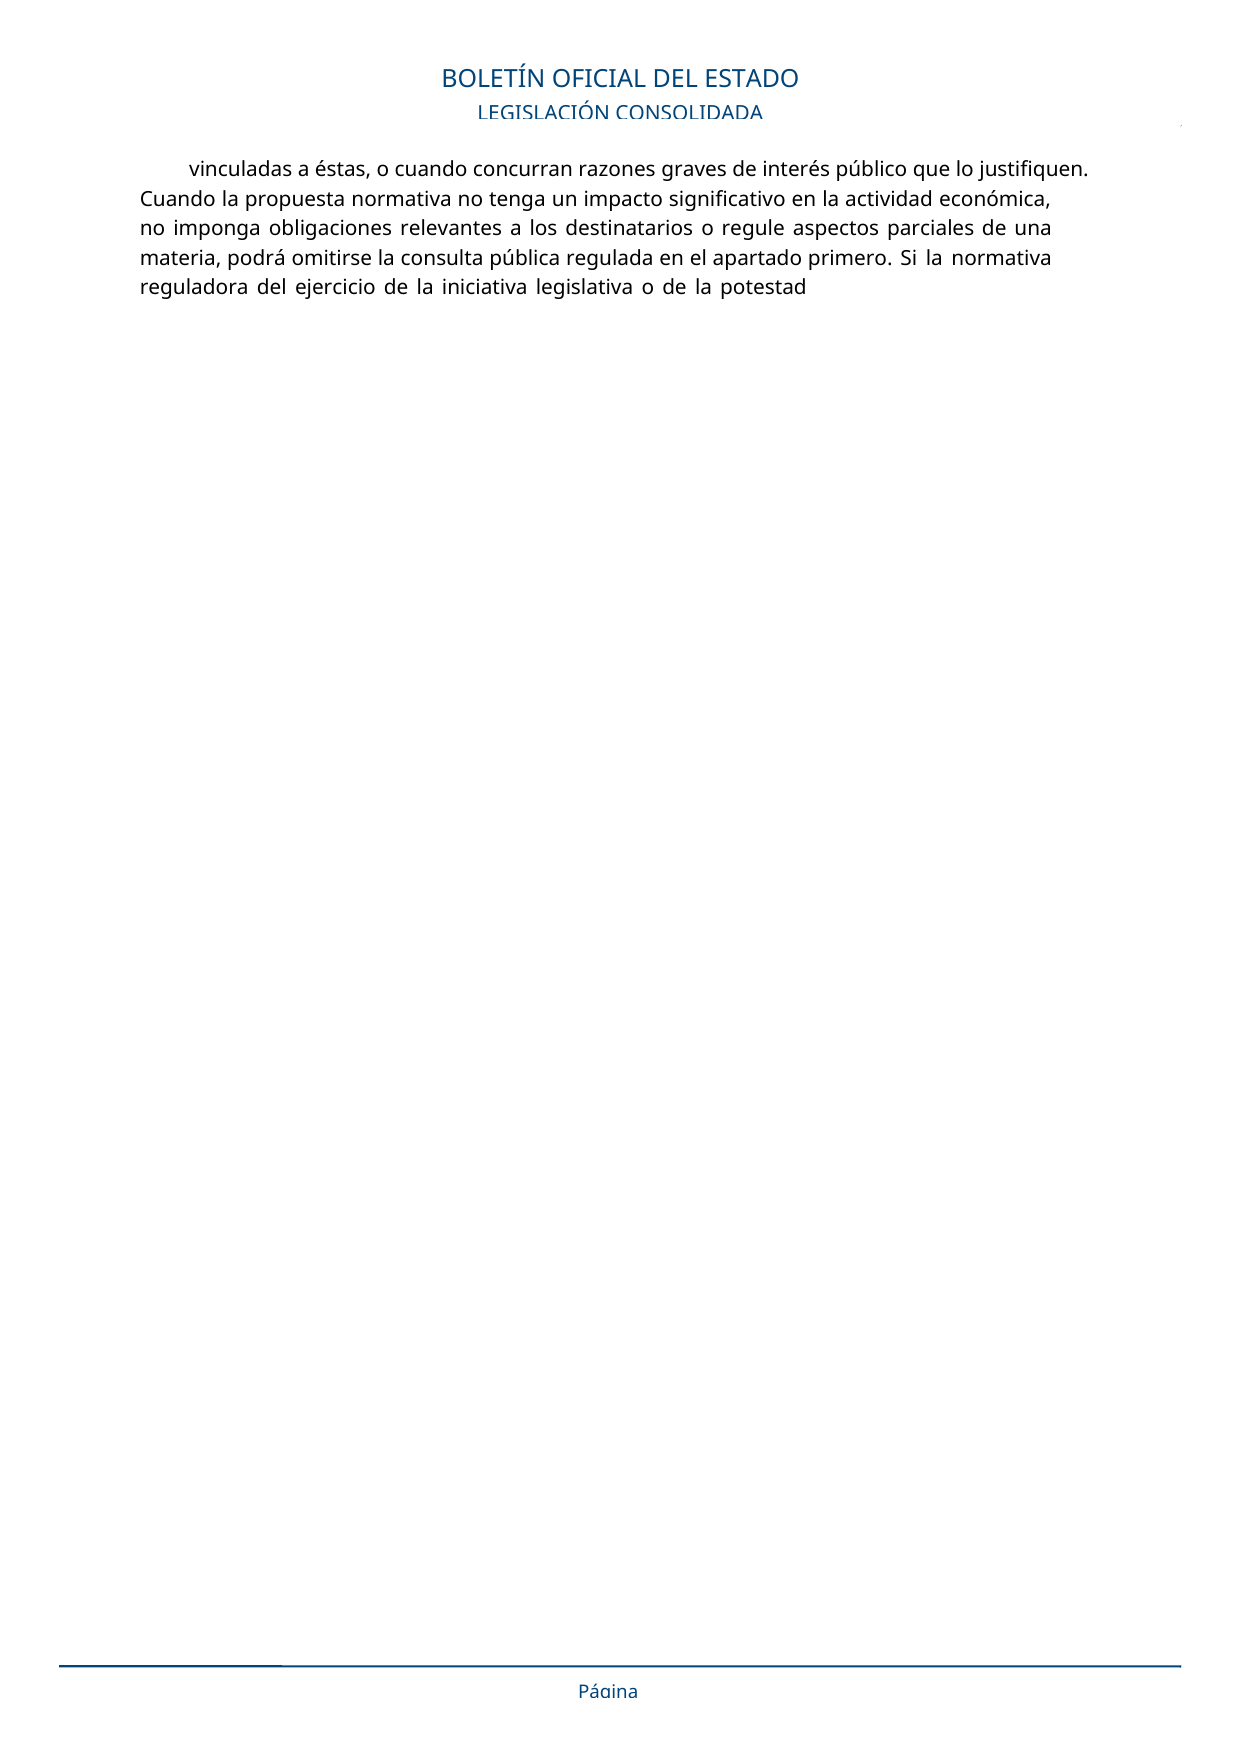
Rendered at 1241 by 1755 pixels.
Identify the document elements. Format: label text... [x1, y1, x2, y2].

list vinculadas a éstas, o cuando concurran razones graves de interés público que lo justifiquen. [159, 154, 1184, 183]
text Cuando la propuesta normativa no tenga un impacto significativo en la actividad económica, no imponga obligaciones relevantes a los destinatarios o regule aspectos parciales de una materia, podrá omitirse la consulta pública regulada en el apartado primero. Si la normativa reguladora del ejercicio de la iniciativa legislativa o de la potestad [139, 184, 1052, 300]
